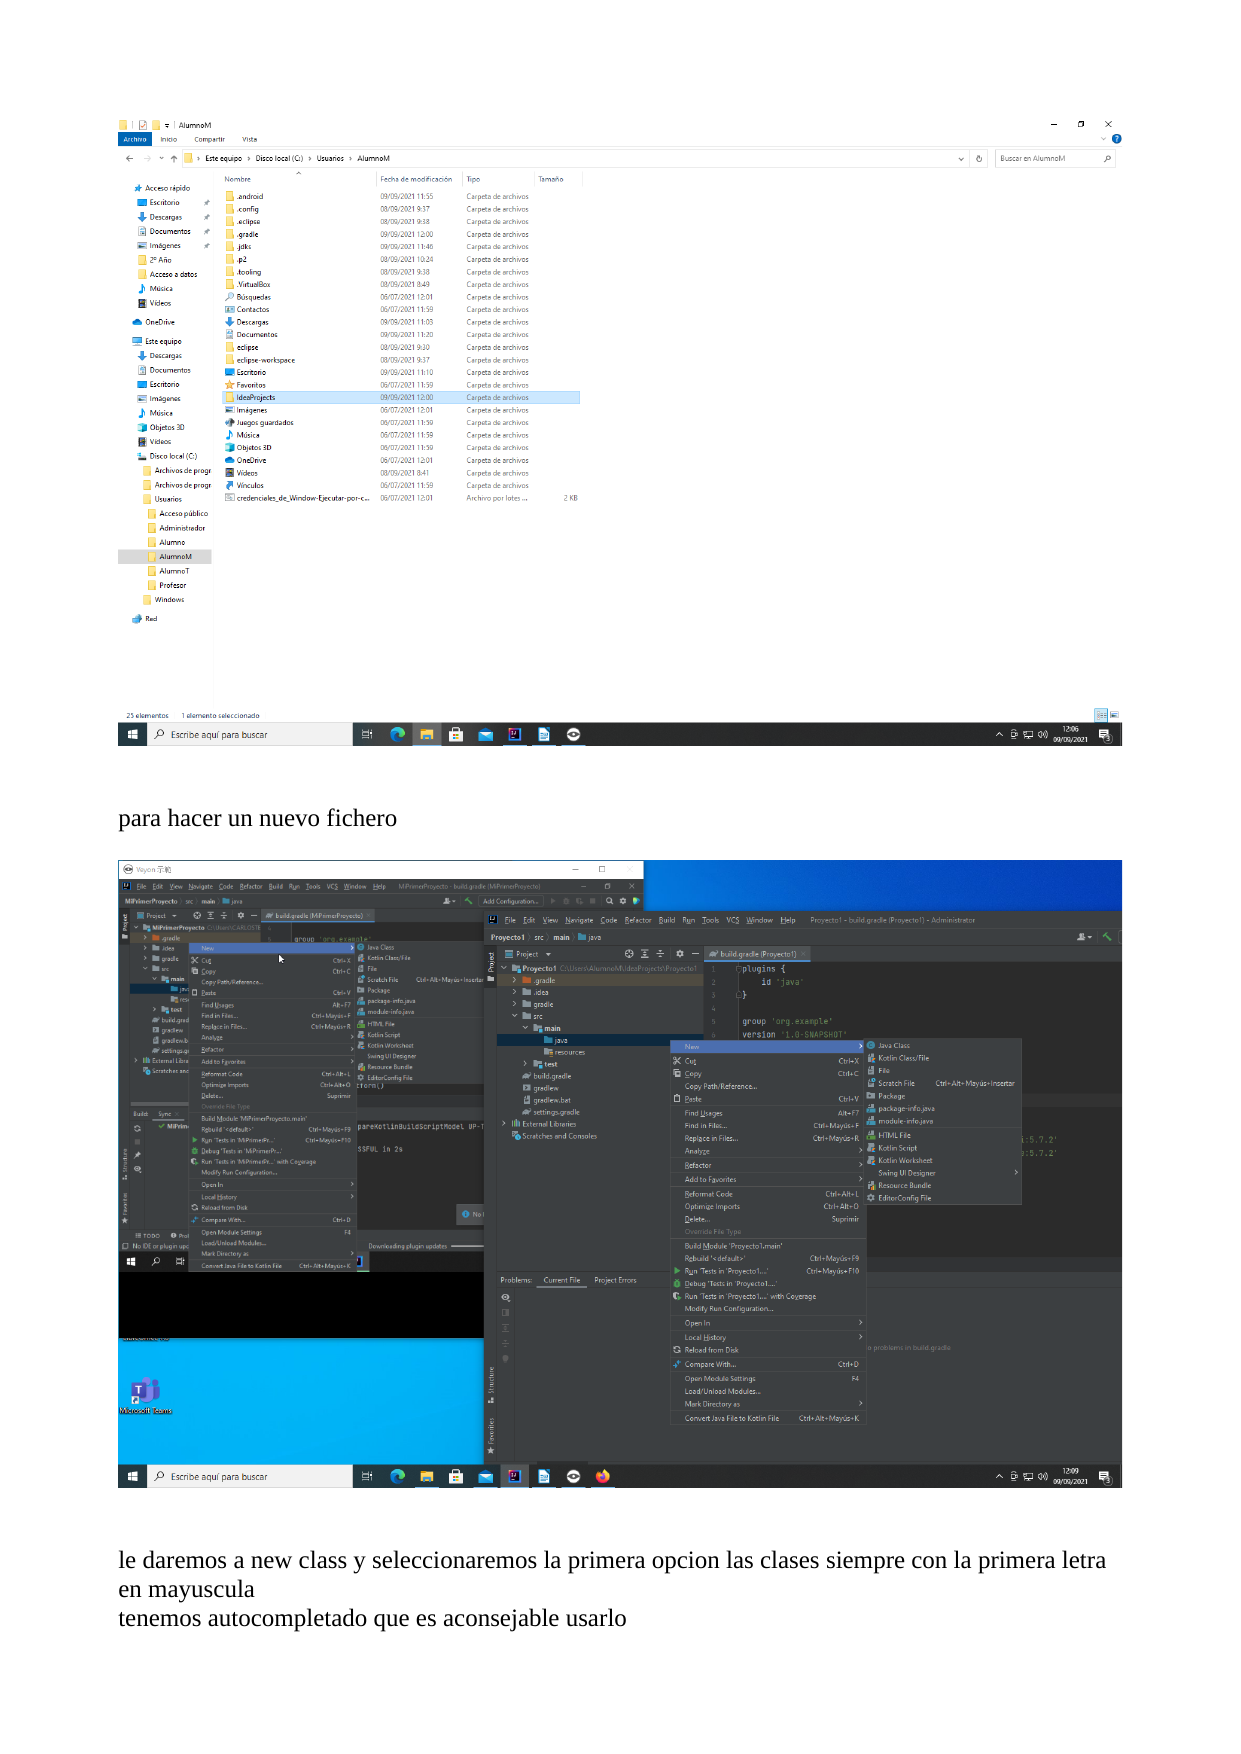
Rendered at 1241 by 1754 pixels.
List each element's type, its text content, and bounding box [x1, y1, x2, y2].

picture [132, 1378, 159, 1403]
text tenemos autocompletado que es aconsejable usarlo [118, 1603, 1122, 1632]
text le daremos a new class y seleccionaremos la primera opcion las clases siempre con la primera letra en mayuscula [118, 1545, 1122, 1603]
picture [118, 118, 1123, 746]
picture [118, 860, 1123, 1488]
text para hacer un nuevo fichero [118, 803, 1122, 832]
